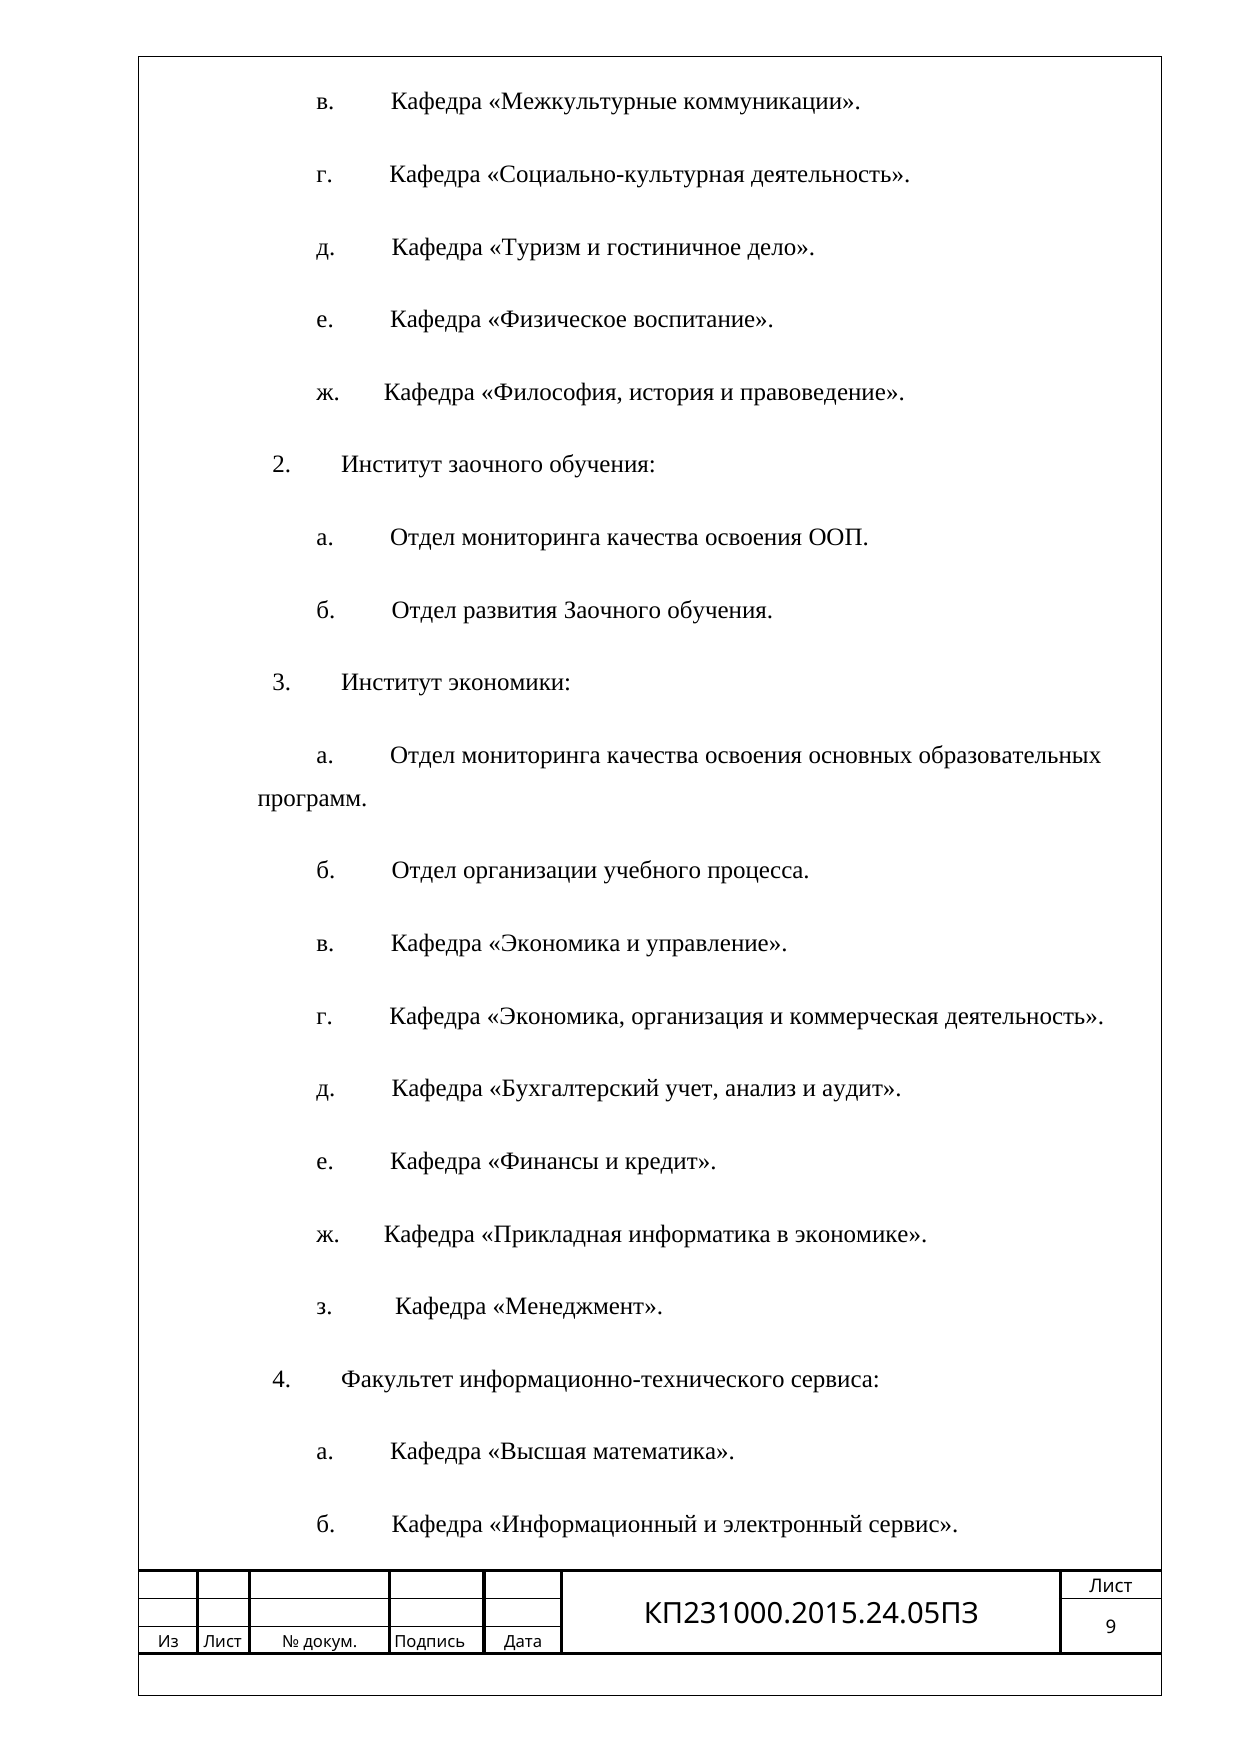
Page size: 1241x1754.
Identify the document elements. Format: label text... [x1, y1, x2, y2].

text 4. Факультет информационно-технического сервиса: [213, 1364, 1132, 1393]
text г. Кафедра «Социально-культурная деятельность». [257, 159, 1132, 188]
text а. Кафедра «Высшая математика». [257, 1436, 1132, 1465]
text д. Кафедра «Бухгалтерский учет, анализ и аудит». [257, 1073, 1132, 1102]
text з. Кафедра «Менеджмент». [257, 1291, 1132, 1320]
text ж. Кафедра «Философия, история и правоведение». [257, 377, 1132, 406]
text е. Кафедра «Физическое воспитание». [257, 304, 1132, 333]
text е. Кафедра «Финансы и кредит». [257, 1146, 1132, 1175]
text в. Кафедра «Межкультурные коммуникации». [257, 86, 1132, 115]
text г. Кафедра «Экономика, организация и коммерческая деятельность». [257, 1001, 1132, 1029]
text ж. Кафедра «Прикладная информатика в экономике». [257, 1219, 1132, 1247]
text б. Кафедра «Информационный и электронный сервис». [257, 1509, 1132, 1538]
text б. Отдел организации учебного процесса. [257, 856, 1132, 884]
text а. Отдел мониторинга качества освоения ООП. [257, 522, 1132, 551]
text 3. Институт экономики: [213, 667, 1132, 696]
text б. Отдел развития Заочного обучения. [257, 595, 1132, 623]
text а. Отдел мониторинга качества освоения основных образовательных программ. [257, 740, 1132, 812]
text в. Кафедра «Экономика и управление». [257, 928, 1132, 957]
text 2. Институт заочного обучения: [213, 449, 1132, 478]
text д. Кафедра «Туризм и гостиничное дело». [257, 232, 1132, 260]
